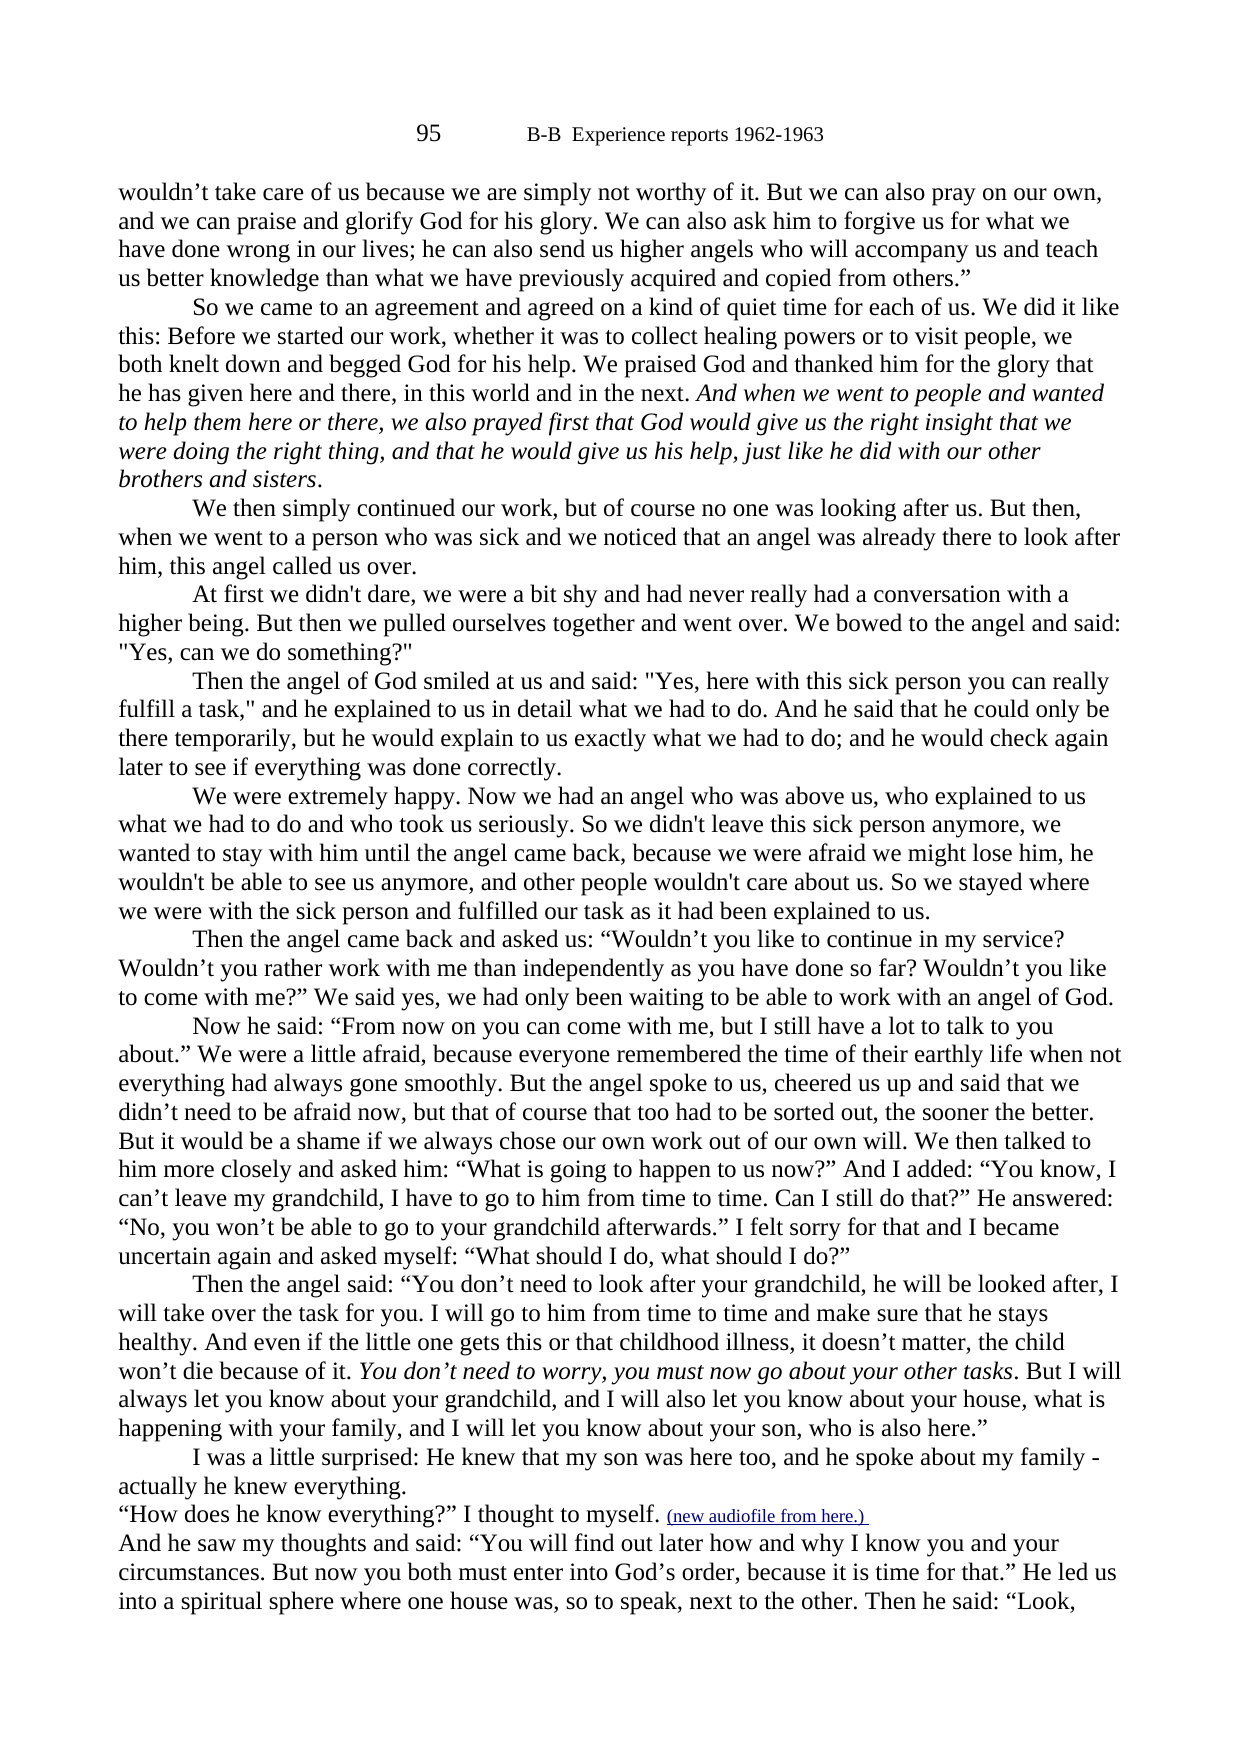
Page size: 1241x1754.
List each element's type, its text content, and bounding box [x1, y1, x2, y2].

text wouldn’t take care of us because we are simply not worthy of it. But we can also pray on our own, and we can praise and glorify God for his glory. We can also ask him to forgive us for what we have done wrong in our lives; he can also send us higher angels who will accompany us and teach us better knowledge than what we have previously acquired and copied from others.” [118, 177, 1122, 292]
text “How does he know everything?” I thought to myself. (new audiofile from here.) [118, 1499, 1122, 1528]
text I was a little surprised: He knew that my son was here too, and he spoke about my family - actually he knew everything. [118, 1442, 1122, 1499]
text Then the angel came back and asked us: “Wouldn’t you like to continue in my service? Wouldn’t you rather work with me than independently as you have done so far? Wouldn’t you like to come with me?” We said yes, we had only been waiting to be able to work with an angel of God. [118, 924, 1122, 1011]
text And he saw my thoughts and said: “You will find out later how and why I know you and your circumstances. But now you both must enter into God’s order, because it is time for that.” He led us into a spiritual sphere where one house was, so to speak, next to the other. Then he said: “Look, [118, 1528, 1122, 1614]
text Now he said: “From now on you can come with me, but I still have a lot to talk to you about.” We were a little afraid, because everyone remembered the time of their earthly life when not everything had always gone smoothly. But the angel spoke to us, cheered us up and said that we didn’t need to be afraid now, but that of course that too had to be sorted out, the sooner the better. But it would be a shame if we always chose our own work out of our own will. We then talked to him more closely and asked him: “What is going to happen to us now?” And I added: “You know, I can’t leave my grandchild, I have to go to him from time to time. Can I still do that?” He answered: “No, you won’t be able to go to your grandchild afterwards.” I felt sorry for that and I became uncertain again and asked myself: “What should I do, what should I do?” [118, 1011, 1122, 1269]
text Then the angel of God smiled at us and said: "Yes, here with this sick person you can really fulfill a task," and he explained to us in detail what we had to do. And he said that he could only be there temporarily, but he would explain to us exactly what we had to do; and he would check again later to see if everything was done correctly. [118, 666, 1122, 781]
text Then the angel said: “You don’t need to look after your grandchild, he will be looked after, I will take over the task for you. I will go to him from time to time and make sure that he stays healthy. And even if the little one gets this or that childhood illness, it doesn’t matter, the child won’t die because of it. You don’t need to worry, you must now go about your other tasks. But I will always let you know about your grandchild, and I will also let you know about your house, what is happening with your family, and I will let you know about your son, who is also here.” [118, 1269, 1122, 1442]
text At first we didn't dare, we were a bit shy and had never really had a conversation with a higher being. But then we pulled ourselves together and went over. We bowed to the angel and said: "Yes, can we do something?" [118, 579, 1122, 666]
text We then simply continued our work, but of course no one was looking after us. But then, when we went to a person who was sick and we noticed that an angel was already there to look after him, this angel called us over. [118, 493, 1122, 579]
text So we came to an agreement and agreed on a kind of quiet time for each of us. We did it like this: Before we started our work, whether it was to collect healing powers or to visit people, we both knelt down and begged God for his help. We praised God and thanked him for the glory that he has given here and there, in this world and in the next. And when we went to people and wanted to help them here or there, we also prayed first that God would give us the right insight that we were doing the right thing, and that he would give us his help, just like he did with our other brothers and sisters. [118, 292, 1122, 493]
text We were extremely happy. Now we had an angel who was above us, who explained to us what we had to do and who took us seriously. So we didn't leave this sick person anymore, we wanted to stay with him until the angel came back, because we were afraid we might lose him, he wouldn't be able to see us anymore, and other people wouldn't care about us. So we stayed where we were with the sick person and fulfilled our task as it had been explained to us. [118, 781, 1122, 924]
